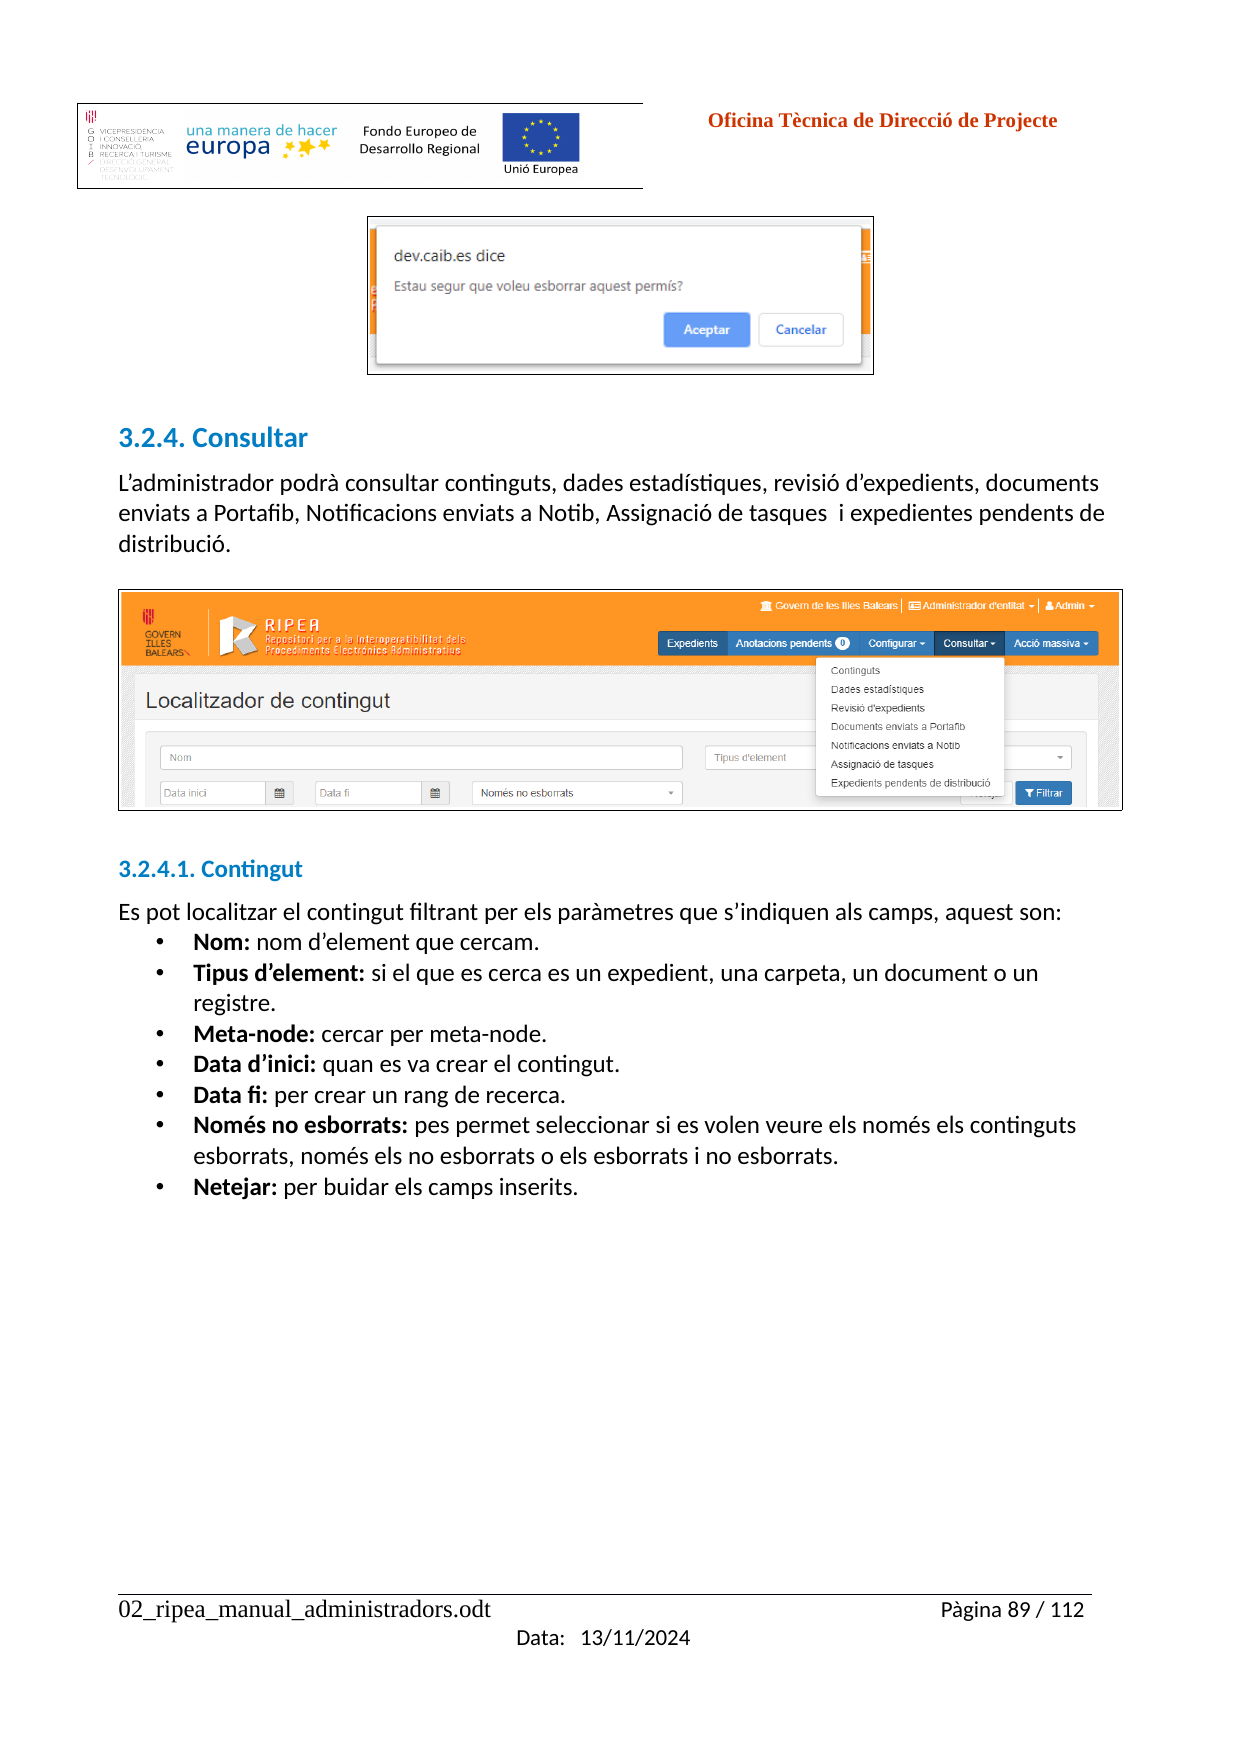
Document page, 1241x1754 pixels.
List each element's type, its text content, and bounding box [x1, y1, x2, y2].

picture [121, 592, 1119, 807]
list Només no esborrats: pes permet seleccionar si es volen veure els només els continguts esborrats, només els no esborrats o els esborrats i no esborrats. [156, 1109, 1122, 1171]
list Data fi: per crear un rang de recerca. [156, 1079, 1122, 1109]
subtitle 3.2.4. Consultar [118, 419, 1122, 454]
list Nom: nom d’element que cercam. [156, 926, 1122, 957]
list Tipus d’element: si el que es cerca es un expedient, una carpeta, un document o un registre. [156, 957, 1122, 1018]
picture [369, 219, 871, 371]
text Es pot localitzar el contingut filtrant per els paràmetres que s’indiquen als camps, aquest son: [118, 896, 1122, 926]
text L’administrador podrà consultar continguts, dades estadístiques, revisió d’expedients, documents enviats a Portafib, Notificacions enviats a Notib, Assignació de tasques i expedientes pendents de distribució. [118, 467, 1122, 558]
list Data d’inici: quan es va crear el contingut. [156, 1048, 1122, 1079]
list Meta-node: cercar per meta-node. [156, 1018, 1122, 1048]
picture [82, 108, 178, 182]
picture [184, 108, 585, 182]
subtitle 3.2.4.1. Contingut [118, 853, 1122, 883]
list Netejar: per buidar els camps inserits. [156, 1171, 1122, 1201]
